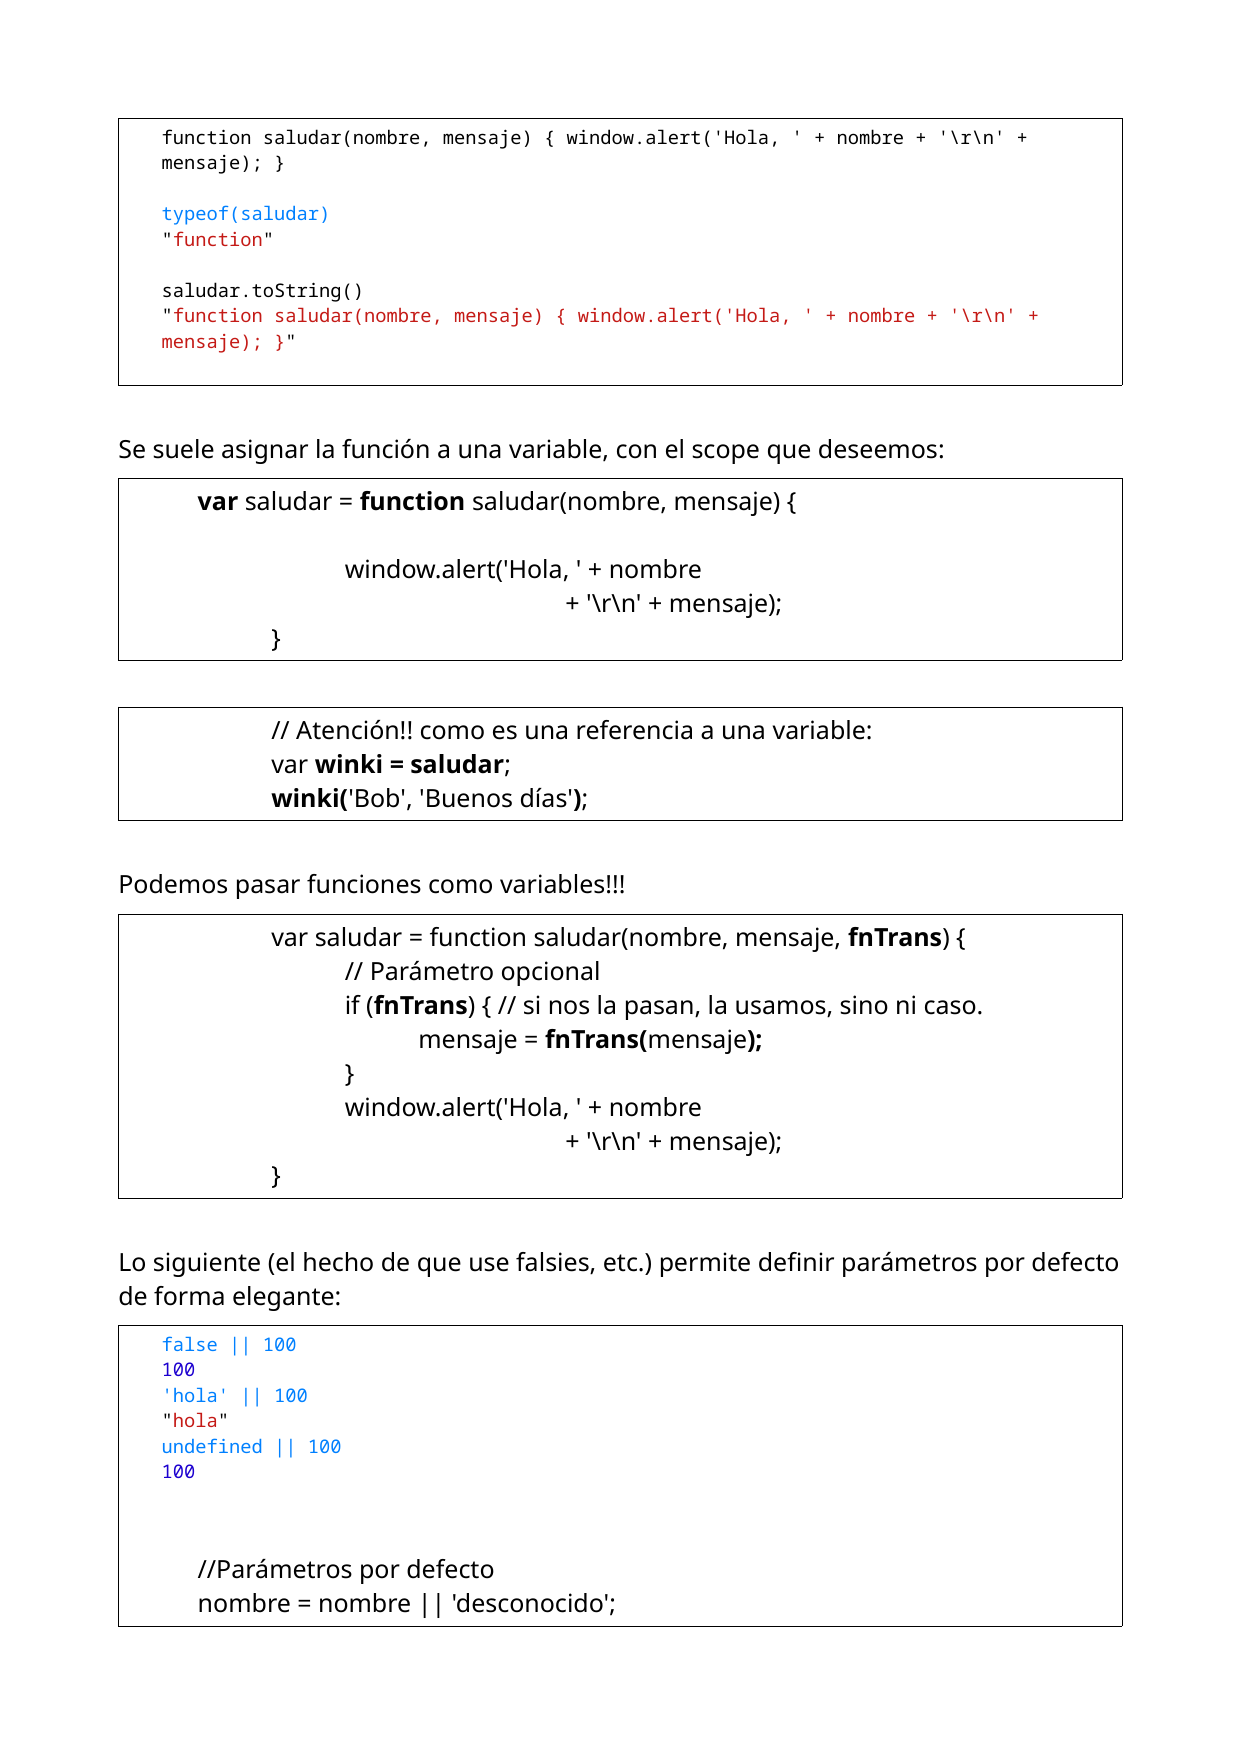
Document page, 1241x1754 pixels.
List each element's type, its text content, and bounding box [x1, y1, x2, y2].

text Lo siguiente (el hecho de que use falsies, etc.) permite definir parámetros por defecto de forma elegante: [118, 1244, 1122, 1312]
table_header // Atención!! como es una referencia a una variable: var winki = saludar; winki('Bob', 'Buenos días'); [119, 708, 1122, 820]
table_header var saludar = function saludar(nombre, mensaje) { window.alert('Hola, ' + nombre + '\r\n' + mensaje); } [119, 479, 1122, 660]
text Podemos pasar funciones como variables!!! [118, 867, 1122, 901]
text Se suele asignar la función a una variable, con el scope que deseemos: [118, 432, 1122, 466]
table_header false || 100 100 'hola' || 100 "hola" undefined || 100 100 //Parámetros por defecto nombre = nombre || 'desconocido'; [119, 1326, 1122, 1626]
table_header function saludar(nombre, mensaje) { window.alert('Hola, ' + nombre + '\r\n' + mensaje); } typeof(saludar) "function" saludar.toString() "function saludar(nombre, mensaje) { window.alert('Hola, ' + nombre + '\r\n' + mensaje); }" [119, 119, 1122, 385]
table_header var saludar = function saludar(nombre, mensaje, fnTrans) { // Parámetro opcional if (fnTrans) { // si nos la pasan, la usamos, sino ni caso. mensaje = fnTrans(mensaje); } window.alert('Hola, ' + nombre + '\r\n' + mensaje); } [119, 915, 1122, 1198]
